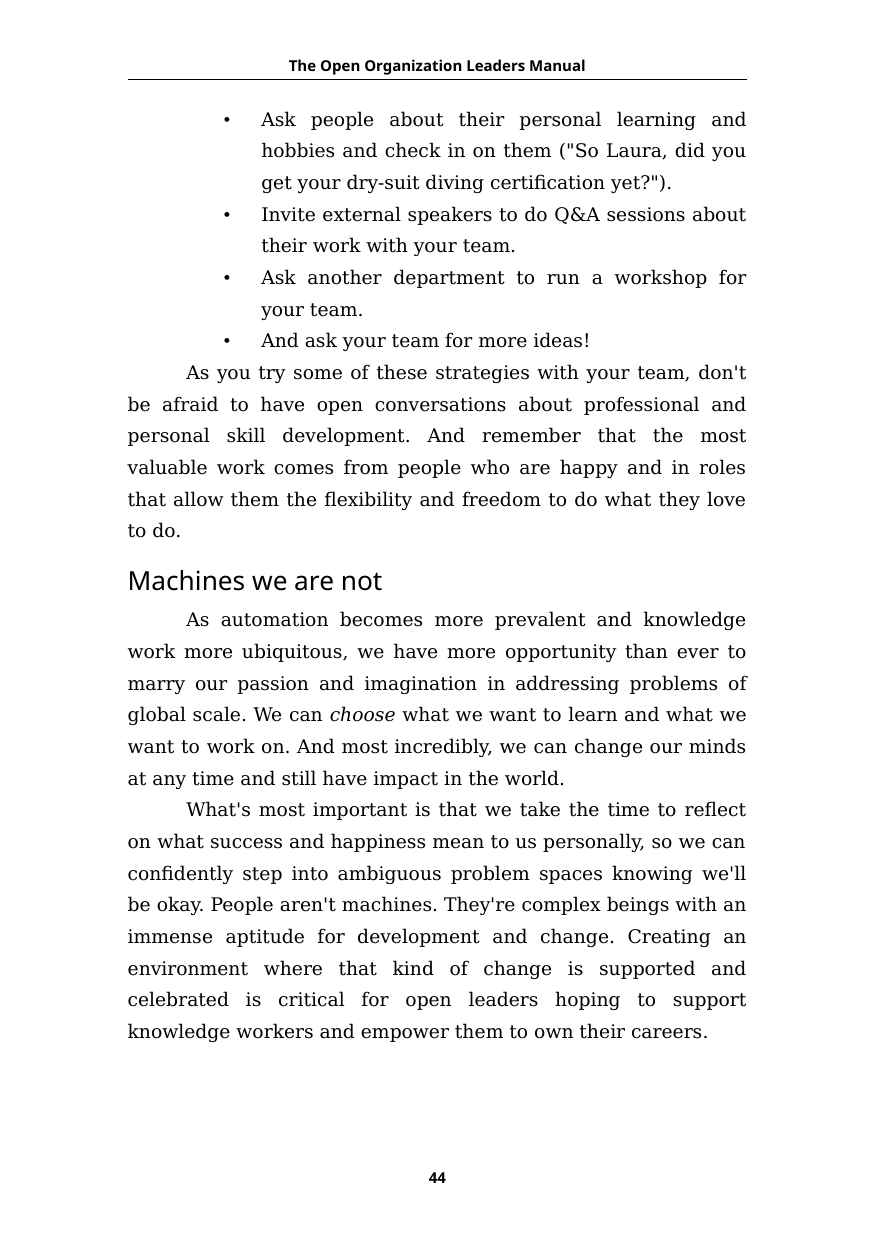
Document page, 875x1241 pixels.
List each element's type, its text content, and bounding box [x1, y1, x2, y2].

list Ask another department to run a workshop for your team. [223, 267, 747, 321]
list Invite external speakers to do Q&A sessions about their work with your team. [223, 204, 747, 257]
list And ask your team for more ideas! [223, 330, 747, 352]
text As you try some of these strategies with your team, don't be afraid to have open conversations about professional and personal skill development. And remember that the most valuable work comes from people who are happy and in roles that allow them the flexibility and freedom to do what they love to do. [127, 362, 747, 542]
text What's most important is that we take the time to reflect on what success and happiness mean to us personally, so we can confidently step into ambiguous problem spaces knowing we'll be okay. People aren't machines. They're complex beings with an immense aptitude for development and change. Creating an environment where that kind of change is supported and celebrated is critical for open leaders hoping to support knowledge workers and empower them to own their careers. [127, 799, 747, 1043]
text As automation becomes more prevalent and knowledge work more ubiquitous, we have more opportunity than ever to marry our passion and imagination in addressing problems of global scale. We can choose what we want to learn and what we want to work on. And most incredibly, we can change our minds at any time and still have impact in the world. [127, 609, 747, 790]
subtitle Machines we are not [127, 567, 747, 597]
list Ask people about their personal learning and hobbies and check in on them ("So Laura, did you get your dry-suit diving certification yet?"). [223, 109, 747, 194]
